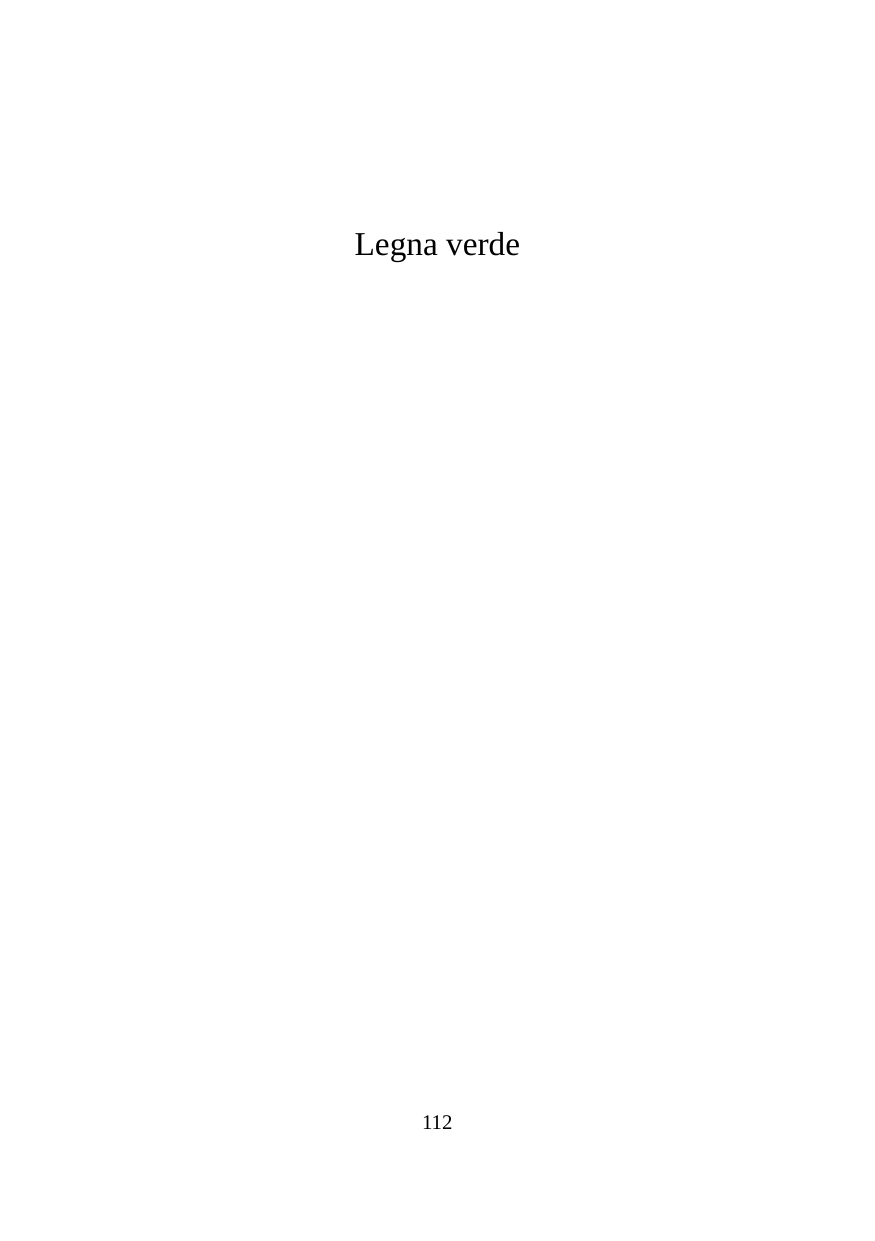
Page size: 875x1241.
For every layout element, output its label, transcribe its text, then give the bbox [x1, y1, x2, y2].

subtitle Legna verde [106, 224, 768, 263]
